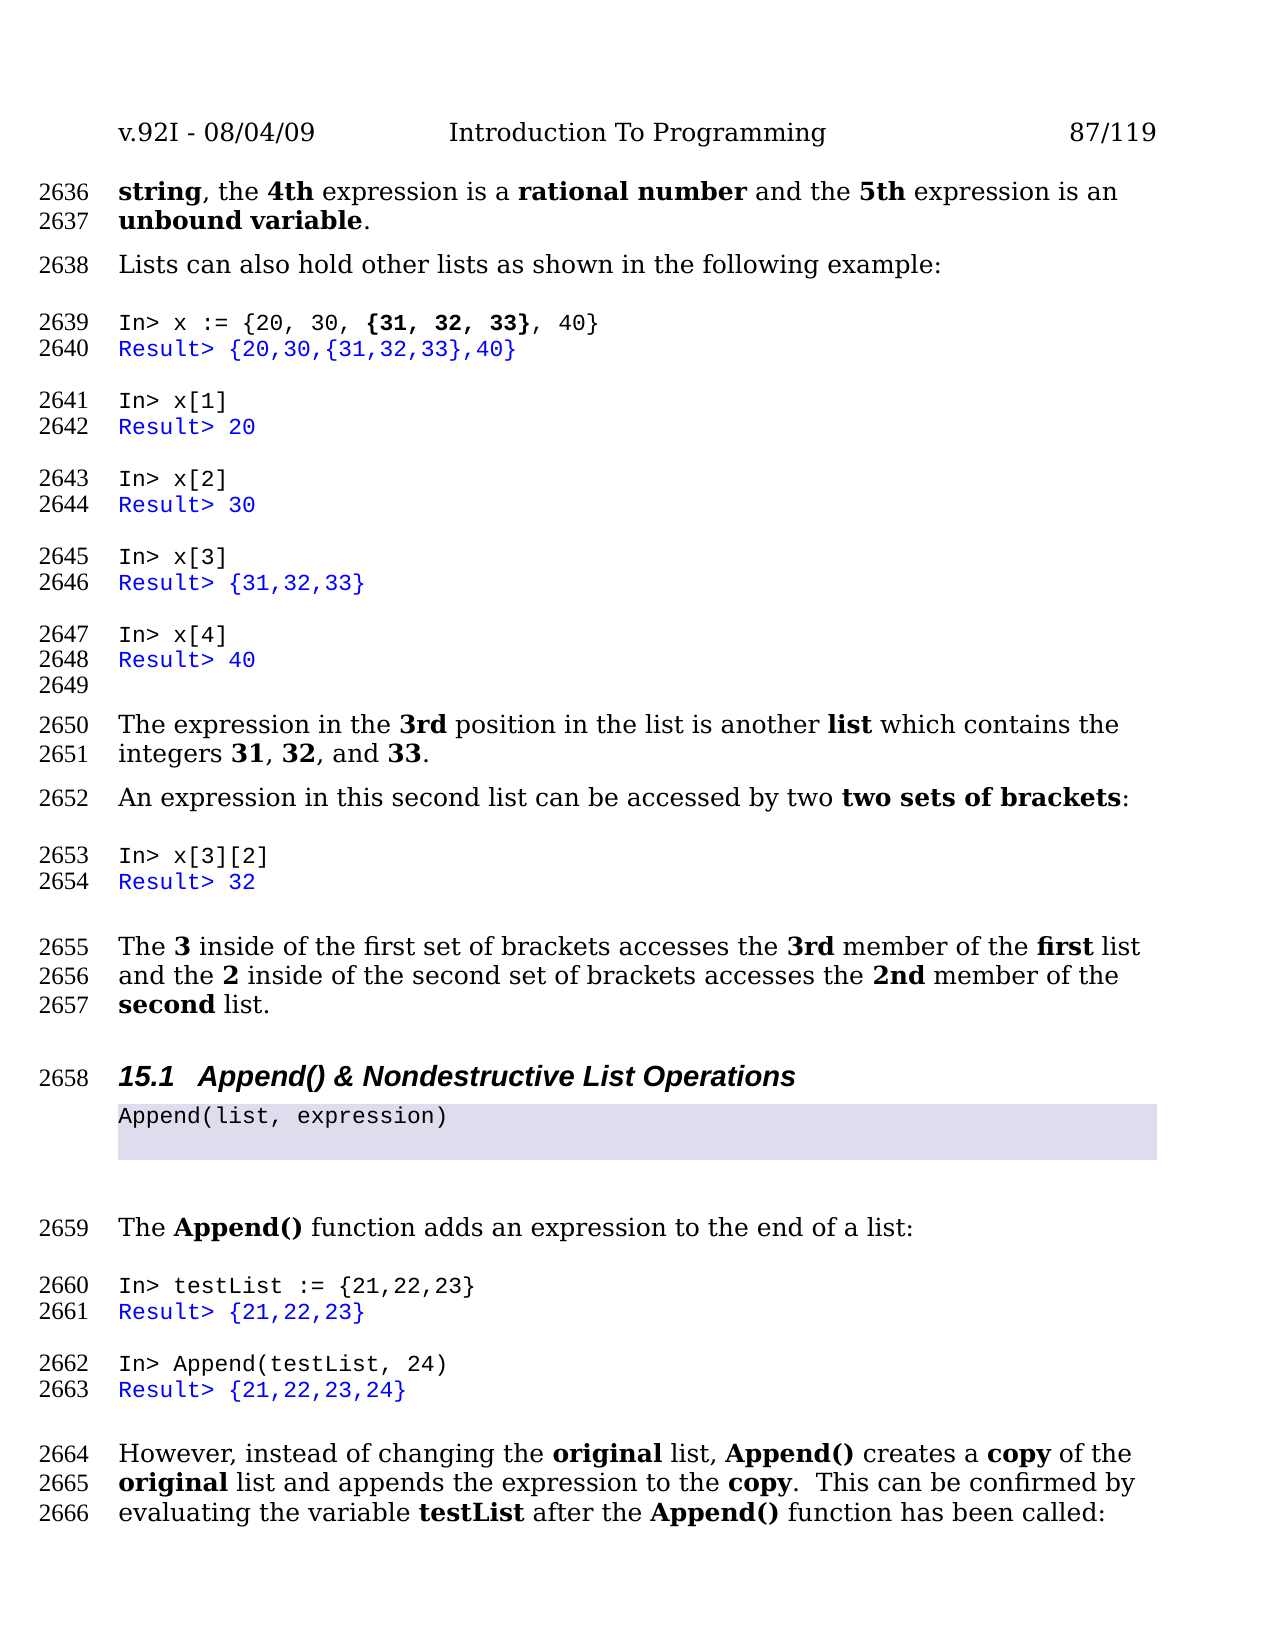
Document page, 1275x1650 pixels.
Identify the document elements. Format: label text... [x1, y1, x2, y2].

text Result> 40 [118, 649, 1157, 675]
text Result> {20,30,{31,32,33},40} [118, 338, 1157, 363]
text Result> 32 [118, 871, 1157, 897]
text In> x[3][2] [118, 845, 1157, 871]
table_header Append(list, expression) [118, 1104, 1157, 1160]
text In> Append(testList, 24) [118, 1352, 1157, 1378]
text Result> {21,22,23,24} [118, 1378, 1157, 1404]
text In> x[3] [118, 545, 1157, 571]
text In> x[2] [118, 467, 1157, 493]
text Lists can also hold other lists as shown in the following example: [118, 251, 1157, 280]
text The Append() function adds an expression to the end of a list: [118, 1213, 1157, 1242]
text An expression in this second list can be accessed by two two sets of brackets: [118, 783, 1157, 813]
text The expression in the 3rd position in the list is another list which contains the integers 31, 32, and 33. [118, 710, 1157, 768]
text The 3 inside of the first set of brackets accesses the 3rd member of the first list and the 2 inside of the second set of brackets accesses the 2nd member of the second list. [118, 932, 1157, 1020]
text In> x[4] [118, 623, 1157, 649]
text Result> 30 [118, 493, 1157, 519]
subtitle Append() & Nondestructive List Operations [118, 1059, 1157, 1092]
text However, instead of changing the original list, Append() creates a copy of the original list and appends the expression to the copy. This can be confirmed by evaluating the variable testList after the Append() function has been called: [118, 1439, 1157, 1527]
text Result> {21,22,23} [118, 1300, 1157, 1326]
text string, the 4th expression is a rational number and the 5th expression is an unbound variable. [118, 177, 1157, 236]
text In> x := {20, 30, {31, 32, 33}, 40} [118, 312, 1157, 338]
text In> testList := {21,22,23} [118, 1274, 1157, 1300]
text Result> {31,32,33} [118, 571, 1157, 597]
text In> x[1] [118, 389, 1157, 415]
text Result> 20 [118, 415, 1157, 441]
